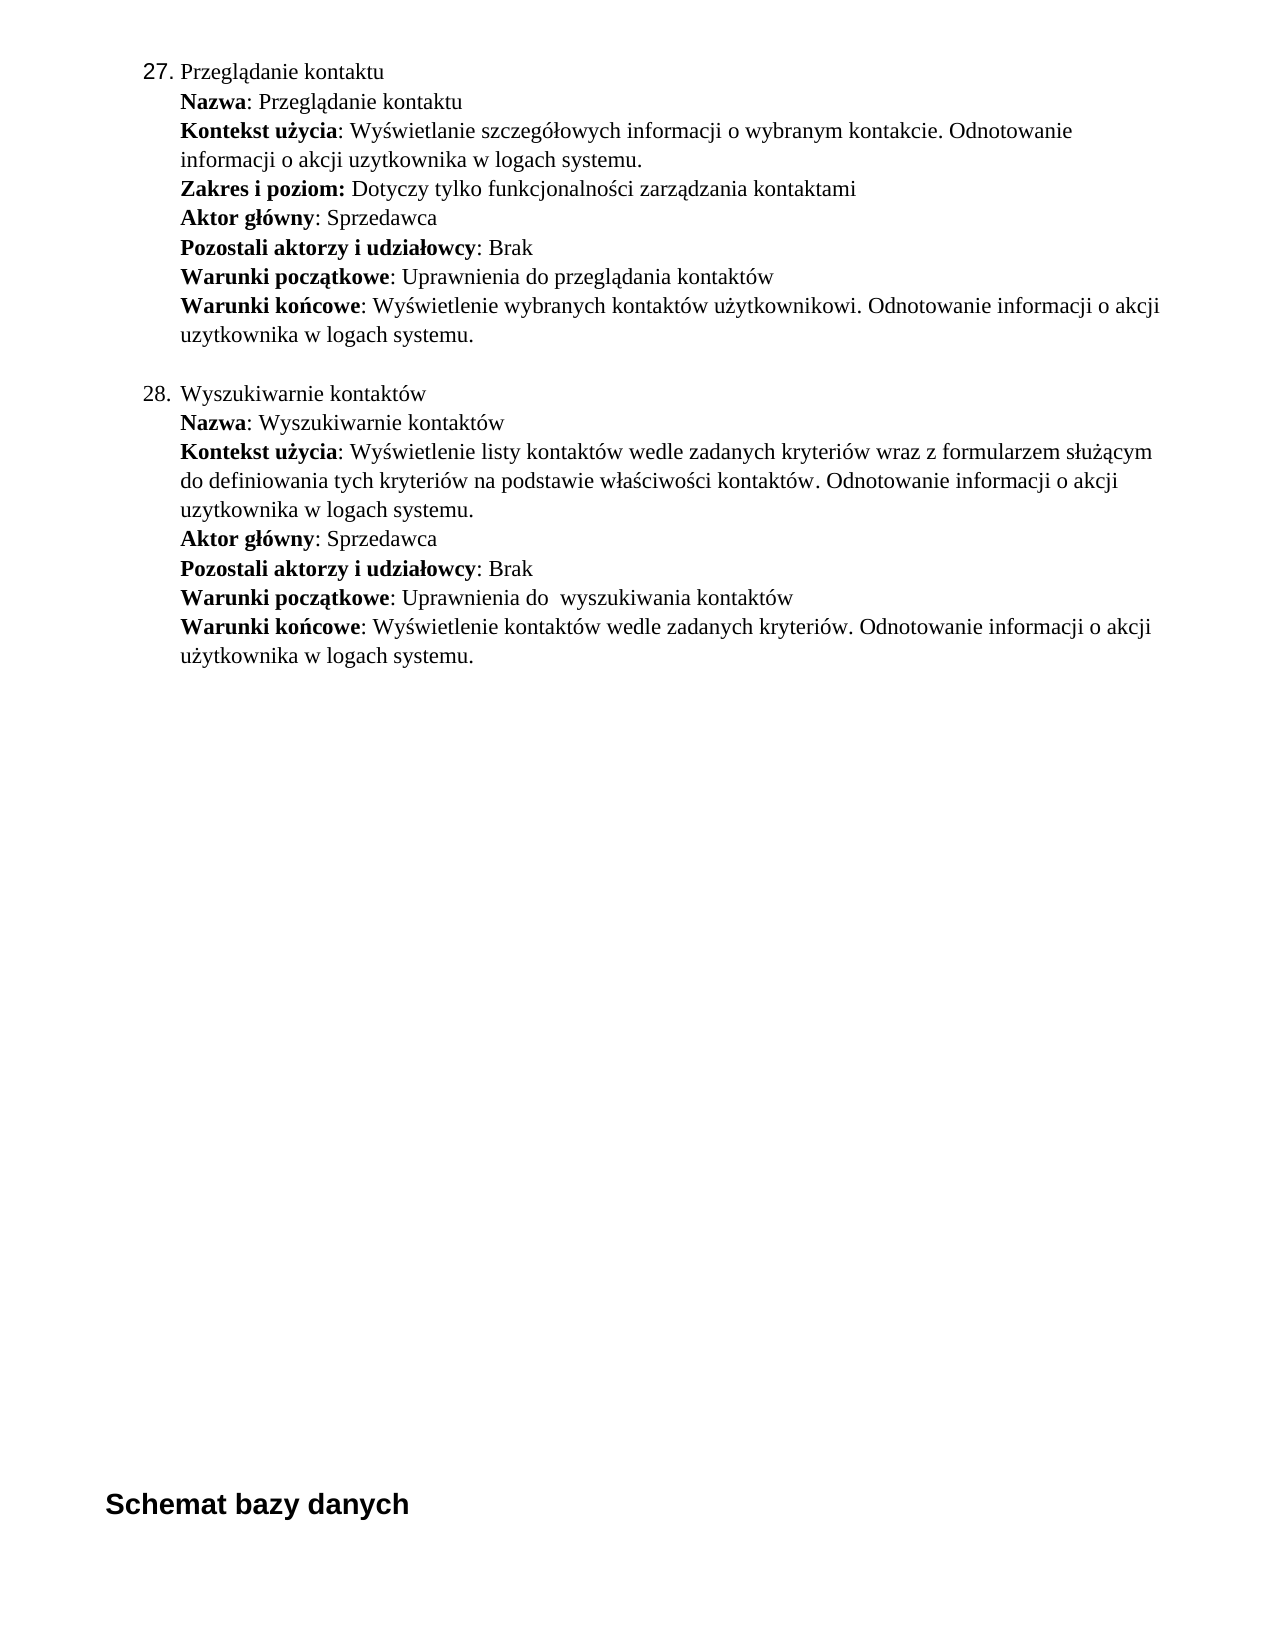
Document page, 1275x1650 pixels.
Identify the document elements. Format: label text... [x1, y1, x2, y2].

text Kontekst użycia: Wyświetlanie szczegółowych informacji o wybranym kontakcie. Odnotowanie informacji o akcji uzytkownika w logach systemu. [180, 118, 1170, 172]
text Nazwa: Wyszukiwarnie kontaktów [180, 410, 1170, 435]
text Nazwa: Przeglądanie kontaktu [180, 89, 1170, 114]
text Aktor główny: Sprzedawca [180, 205, 1170, 231]
text Warunki końcowe: Wyświetlenie kontaktów wedle zadanych kryteriów. Odnotowanie informacji o akcji użytkownika w logach systemu. [180, 614, 1170, 668]
text Warunki końcowe: Wyświetlenie wybranych kontaktów użytkownikowi. Odnotowanie informacji o akcji uzytkownika w logach systemu. [180, 293, 1170, 347]
text Kontekst użycia: Wyświetlenie listy kontaktów wedle zadanych kryteriów wraz z formularzem służącym do definiowania tych kryteriów na podstawie właściwości kontaktów. Odnotowanie informacji o akcji uzytkownika w logach systemu. [180, 439, 1170, 523]
subtitle Schemat bazy danych [105, 1488, 1170, 1521]
text Warunki początkowe: Uprawnienia do przeglądania kontaktów [180, 264, 1170, 289]
list Wyszukiwarnie kontaktów [143, 381, 1170, 406]
text Pozostali aktorzy i udziałowcy: Brak [180, 556, 1170, 581]
list Przeglądanie kontaktu [143, 59, 1170, 85]
text Pozostali aktorzy i udziałowcy: Brak [180, 234, 1170, 260]
text Aktor główny: Sprzedawca [180, 526, 1170, 552]
text Warunki początkowe: Uprawnienia do wyszukiwania kontaktów [180, 585, 1170, 610]
text Zakres i poziom: Dotyczy tylko funkcjonalności zarządzania kontaktami [180, 176, 1170, 202]
